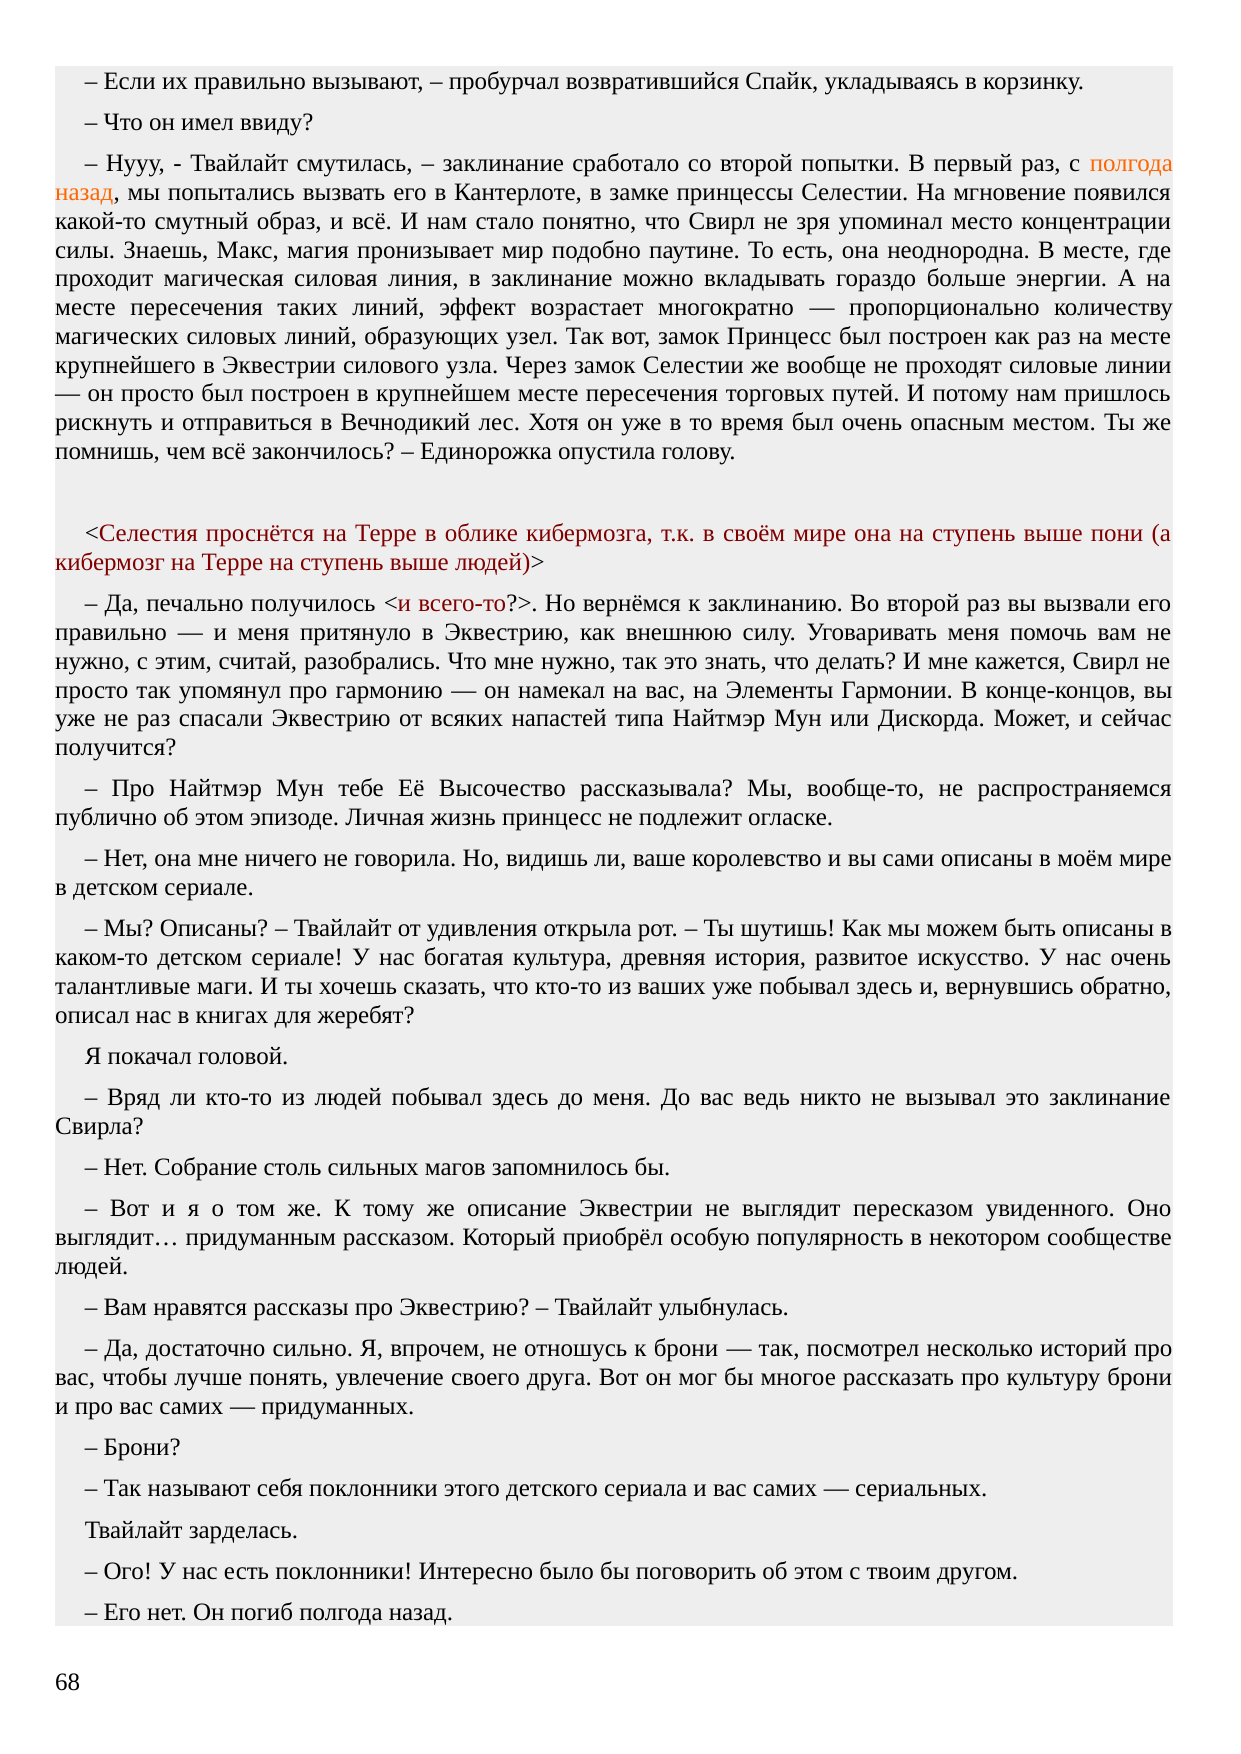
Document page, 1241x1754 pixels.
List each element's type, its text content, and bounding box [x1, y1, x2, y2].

text – Ого! У нас есть поклонники! Интересно было бы поговорить об этом с твоим другом. [55, 1556, 1173, 1585]
text – Брони? [55, 1432, 1173, 1461]
text – Нет. Собрание столь сильных магов запомнилось бы. [55, 1152, 1173, 1181]
text – Да, достаточно сильно. Я, впрочем, не отношусь к брони — так, посмотрел несколько историй про вас, чтобы лучше понять, увлечение своего друга. Вот он мог бы многое рассказать про культуру брони и про вас самих — придуманных. [55, 1333, 1173, 1420]
text – Вам нравятся рассказы про Эквестрию? – Твайлайт улыбнулась. [55, 1292, 1173, 1321]
text Твайлайт зарделась. [55, 1515, 1173, 1543]
text – Его нет. Он погиб полгода назад. [55, 1597, 1173, 1626]
text – Вряд ли кто-то из людей побывал здесь до меня. До вас ведь никто не вызывал это заклинание Свирла? [55, 1082, 1173, 1140]
text <Селестия проснётся на Терре в облике кибермозга, т.к. в своём мире она на ступень выше пони (а кибермозг на Терре на ступень выше людей)> [55, 518, 1173, 576]
text – Да, печально получилось <и всего-то?>. Но вернёмся к заклинанию. Во второй раз вы вызвали его правильно — и меня притянуло в Эквестрию, как внешнюю силу. Уговаривать меня помочь вам не нужно, с этим, считай, разобрались. Что мне нужно, так это знать, что делать? И мне кажется, Свирл не просто так упомянул про гармонию — он намекал на вас, на Элементы Гармонии. В конце-концов, вы уже не раз спасали Эквестрию от всяких напастей типа Найтмэр Мун или Дискорда. Может, и сейчас получится? [55, 588, 1173, 761]
text – Нет, она мне ничего не говорила. Но, видишь ли, ваше королевство и вы сами описаны в моём мире в детском сериале. [55, 843, 1173, 901]
text – Мы? Описаны? – Твайлайт от удивления открыла рот. – Ты шутишь! Как мы можем быть описаны в каком-то детском сериале! У нас богатая культура, древняя история, развитое искусство. У нас очень талантливые маги. И ты хочешь сказать, что кто-то из ваших уже побывал здесь и, вернувшись обратно, описал нас в книгах для жеребят? [55, 913, 1173, 1028]
text – Что он имел ввиду? [55, 107, 1173, 136]
text – Вот и я о том же. К тому же описание Эквестрии не выглядит пересказом увиденного. Оно выглядит… придуманным рассказом. Который приобрёл особую популярность в некотором сообществе людей. [55, 1193, 1173, 1280]
text – Если их правильно вызывают, – пробурчал возвратившийся Спайк, укладываясь в корзинку. [55, 66, 1173, 95]
text – Так называют себя поклонники этого детского сериала и вас самих — сериальных. [55, 1473, 1173, 1502]
text – Про Найтмэр Мун тебе Её Высочество рассказывала? Мы, вообще-то, не распространяемся публично об этом эпизоде. Личная жизнь принцесс не подлежит огласке. [55, 773, 1173, 831]
text – Нууу, - Твайлайт смутилась, – заклинание сработало со второй попытки. В первый раз, с полгода назад, мы попытались вызвать его в Кантерлоте, в замке принцессы Селестии. На мгновение появился какой-то смутный образ, и всё. И нам стало понятно, что Свирл не зря упоминал место концентрации силы. Знаешь, Макс, магия пронизывает мир подобно паутине. То есть, она неоднородна. В месте, где проходит магическая силовая линия, в заклинание можно вкладывать гораздо больше энергии. А на месте пересечения таких линий, эффект возрастает многократно — пропорционально количеству магических силовых линий, образующих узел. Так вот, замок Принцесс был построен как раз на месте крупнейшего в Эквестрии силового узла. Через замок Селестии же вообще не проходят силовые линии — он просто был построен в крупнейшем месте пересечения торговых путей. И потому нам пришлось рискнуть и отправиться в Вечнодикий лес. Хотя он уже в то время был очень опасным местом. Ты же помнишь, чем всё закончилось? – Единорожка опустила голову. [55, 148, 1173, 465]
text Я покачал головой. [55, 1041, 1173, 1070]
